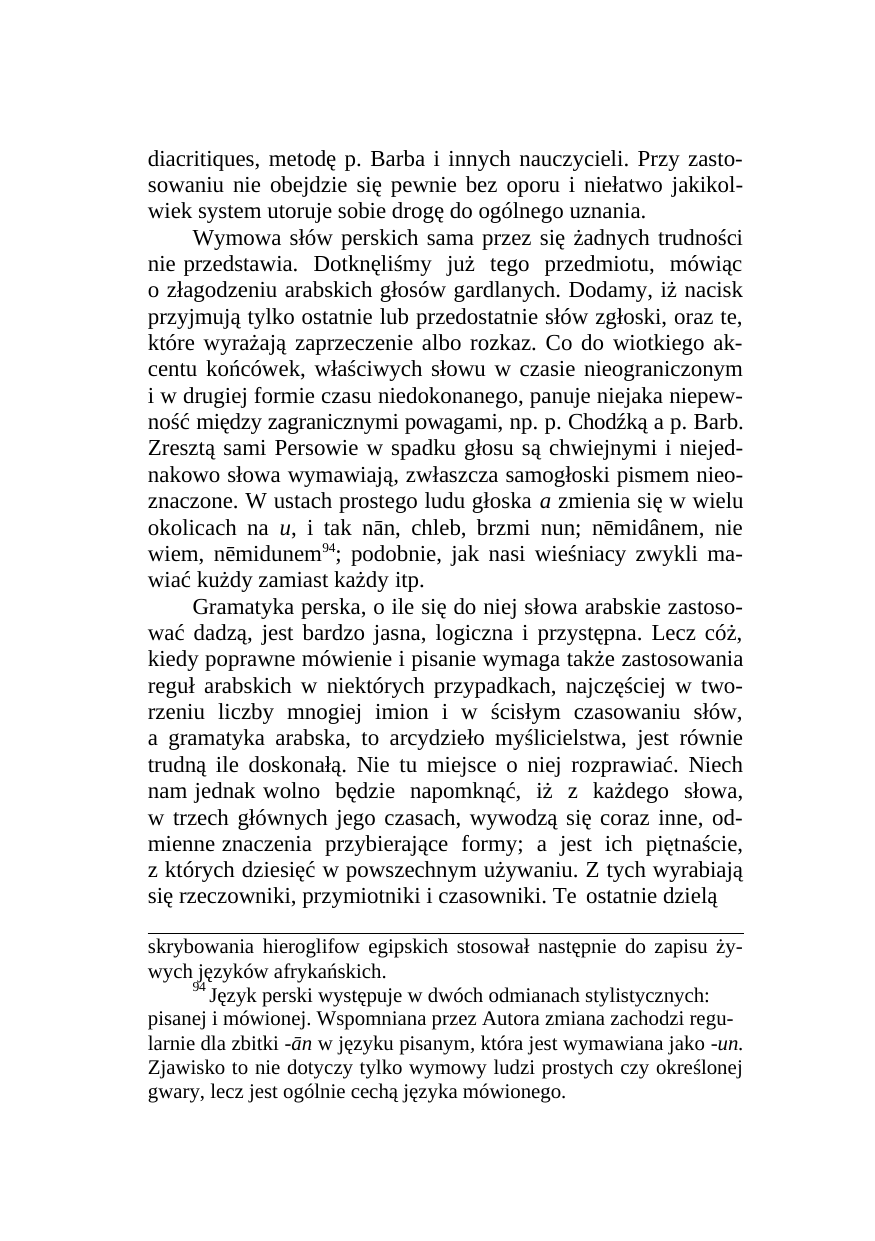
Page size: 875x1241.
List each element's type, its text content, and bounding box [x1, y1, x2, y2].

text diacritiques, metodę p. Barba i innych nauczycieli. Przy zasto- sowaniu nie obejdzie się pewnie bez oporu i niełatwo jakikol- wiek system utoruje sobie drogę do ogólnego uznania. [148, 144, 744, 224]
text skrybowania hieroglifow egipskich stosował następnie do zapisu ży- wych języków afrykańskich. [148, 934, 744, 983]
text larnie dla zbitki -ān w języku pisanym, która jest wymawiana jako -un. Zjawisko to nie dotyczy tylko wymowy ludzi prostych czy określonej gwary, lecz jest ogólnie cechą języka mówionego. [148, 1031, 744, 1103]
text Wymowa słów perskich sama przez się żadnych trudności nie przedstawia. Dotknęliśmy już tego przedmiotu, mówiąc o złagodzeniu arabskich głosów gardlanych. Dodamy, iż nacisk przyjmują tylko ostatnie lub przedostatnie słów zgłoski, oraz te, które wyrażają zaprzeczenie albo rozkaz. Co do wiotkiego ak- centu końcówek, właściwych słowu w czasie nieograniczonym i w drugiej formie czasu niedokonanego, panuje niejaka niepew- ność między zagranicznymi powagami, np. p. Chodźką a p. Barb. Zresztą sami Persowie w spadku głosu są chwiejnymi i niejed- nakowo słowa wymawiają, zwłaszcza samogłoski pismem nieo- znaczone. W ustach prostego ludu głoska a zmienia się w wielu okolicach na u, i tak nān, chleb, brzmi nun; nēmidânem, nie wiem, nēmidunem94; podobnie, jak nasi wieśniacy zwykli ma- wiać kużdy zamiast każdy itp. [148, 224, 744, 593]
text 94 Język perski występuje w dwóch odmianach stylistycznych: pisanej i mówionej. Wspomniana przez Autora zmiana zachodzi regu- [148, 983, 757, 1031]
text Gramatyka perska, o ile się do niej słowa arabskie zastoso- wać dadzą, jest bardzo jasna, logiczna i przystępna. Lecz cóż, kiedy poprawne mówienie i pisanie wymaga także zastosowania reguł arabskich w niektórych przypadkach, najczęściej w two- rzeniu liczby mnogiej imion i w ścisłym czasowaniu słów, a gramatyka arabska, to arcydzieło myślicielstwa, jest równie trudną ile doskonałą. Nie tu miejsce o niej rozprawiać. Niech nam jednak wolno będzie napomknąć, iż z każdego słowa, w trzech głównych jego czasach, wywodzą się coraz inne, od- mienne znaczenia przybierające formy; a jest ich piętnaście, z których dziesięć w powszechnym używaniu. Z tych wyrabiają się rzeczowniki, przymiotniki i czasowniki. Te ostatnie dzielą [148, 593, 744, 909]
